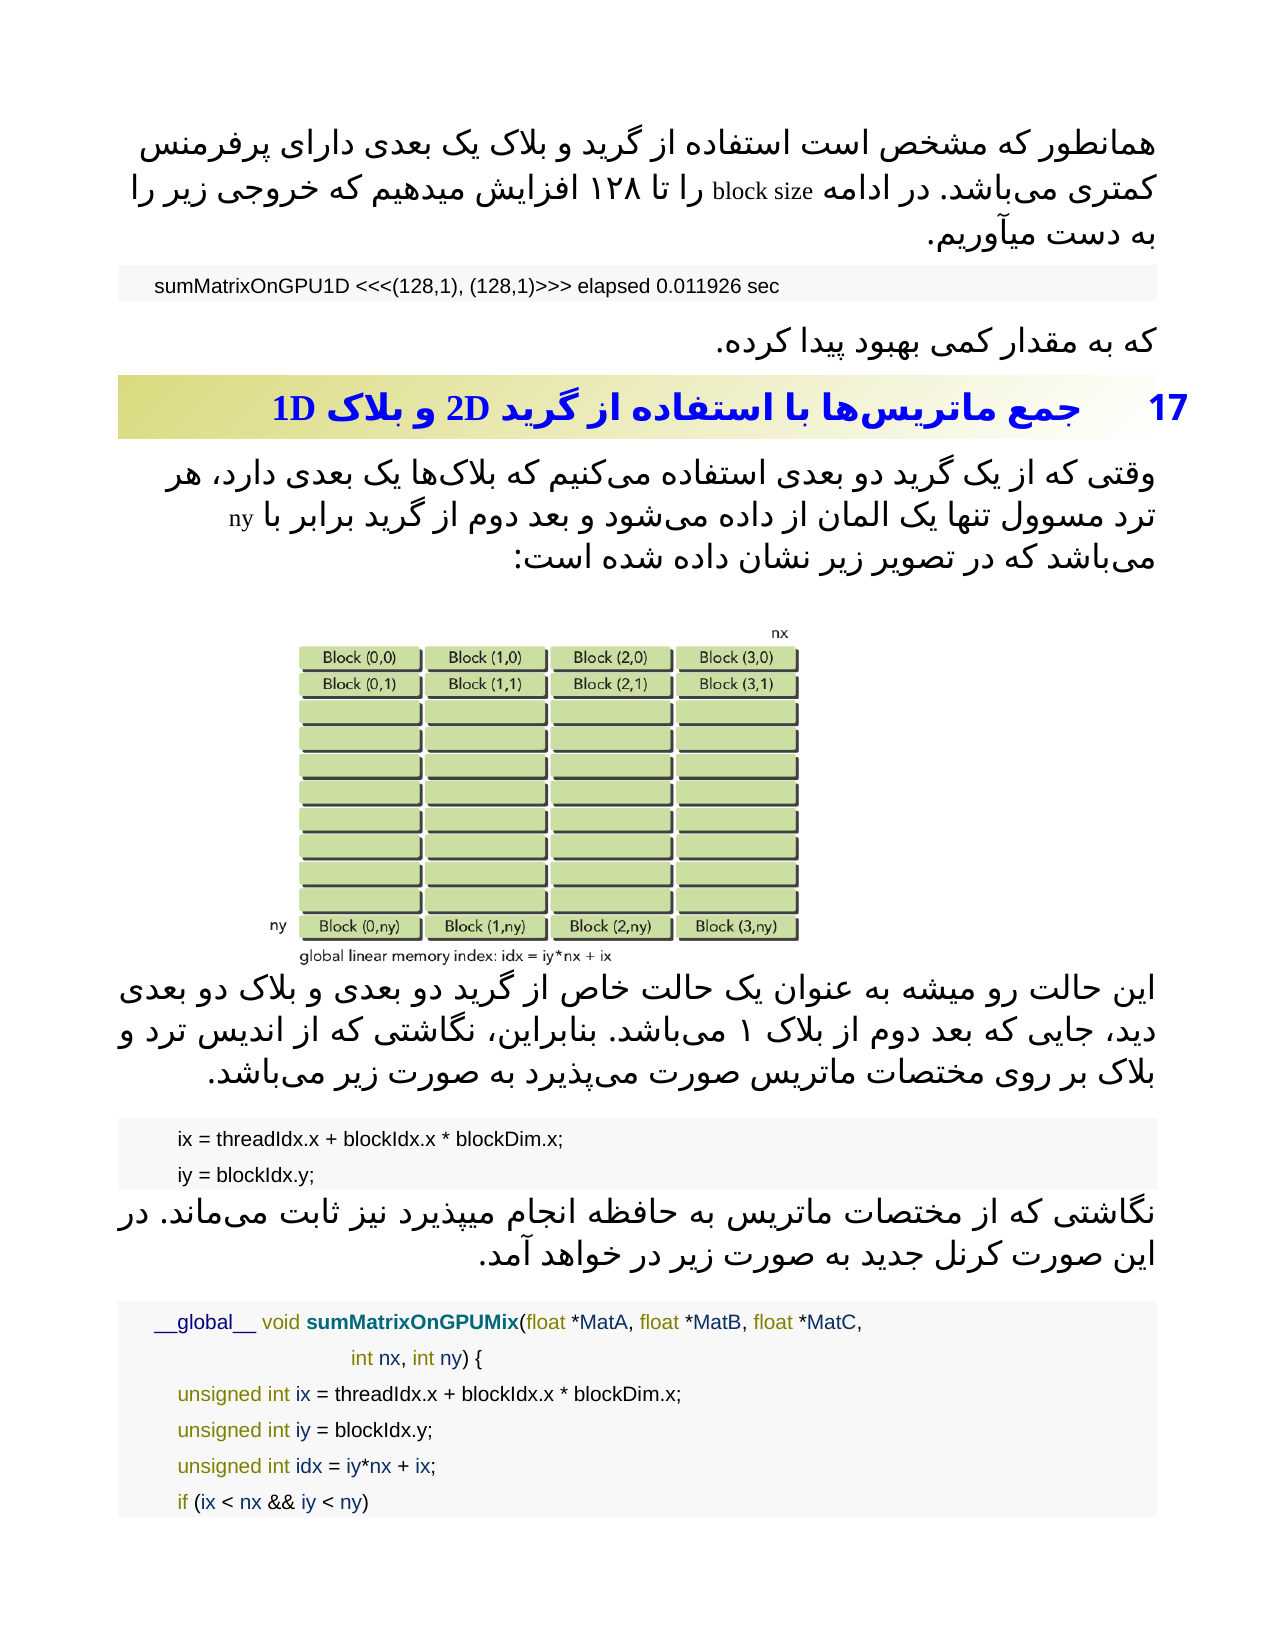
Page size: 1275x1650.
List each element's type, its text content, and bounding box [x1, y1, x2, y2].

text ix = threadIdx.x + blockIdx.x * blockDim.x; [118, 1118, 1157, 1154]
text int nx, int ny) { [118, 1337, 1157, 1373]
text این حالت رو میشه به عنوان یک حالت خاص از گرید دو بعدی و بلاک دو بعدی دید، جایی که بعد دوم از بلاک ۱ می‌باشد. بنابراین، نگاشتی که از اندیس ترد و بلاک بر روی مختصات ماتریس صورت می‌پذیرد به صورت زیر می‌باشد. [118, 966, 1157, 1092]
text iy = blockIdx.y; [118, 1154, 1157, 1190]
text همانطور که مشخص است استفاده از گرید و بلاک یک بعدی دارای پرفرمنس کمتری می‌باشد. در ادامه block size را تا ۱۲۸ افزایش میدهیم که خروجی زیر را به دست میآوریم. [118, 118, 1157, 253]
text وقتی که از یک گرید دو بعدی استفاده می‌کنیم که بلاک‌ها یک بعدی دارد، هر ترد مسوول تنها یک المان از داده می‌شود و بعد دوم از گرید برابر با ny می‌باشد که در تصویر زیر نشان داده شده است: [118, 451, 1157, 577]
text sumMatrixOnGPU1D <<<(128,1), (128,1)>>> elapsed 0.011926 sec [118, 265, 1157, 301]
text unsigned int idx = iy*nx + ix; [118, 1445, 1157, 1481]
text unsigned int ix = threadIdx.x + blockIdx.x * blockDim.x; [118, 1373, 1157, 1409]
text if (ix < nx && iy < ny) [118, 1481, 1157, 1517]
text __global__ void sumMatrixOnGPUMix(float *MatA, float *MatB, float *MatC, [118, 1301, 1157, 1337]
picture [118, 591, 1157, 966]
text unsigned int iy = blockIdx.y; [118, 1409, 1157, 1445]
subtitle جمع ماتریس‌ها با استفاده از گرید 2D و بلاک 1D [118, 376, 1157, 439]
text که به مقدار کمی بهبود پیدا کرده. [118, 316, 1157, 361]
text نگاشتی که از مختصات ماتریس به حافظه انجام میپذیرد نیز ثابت می‌ماند. در این صورت کرنل جدید به صورت زیر در خواهد آمد. [118, 1190, 1157, 1274]
